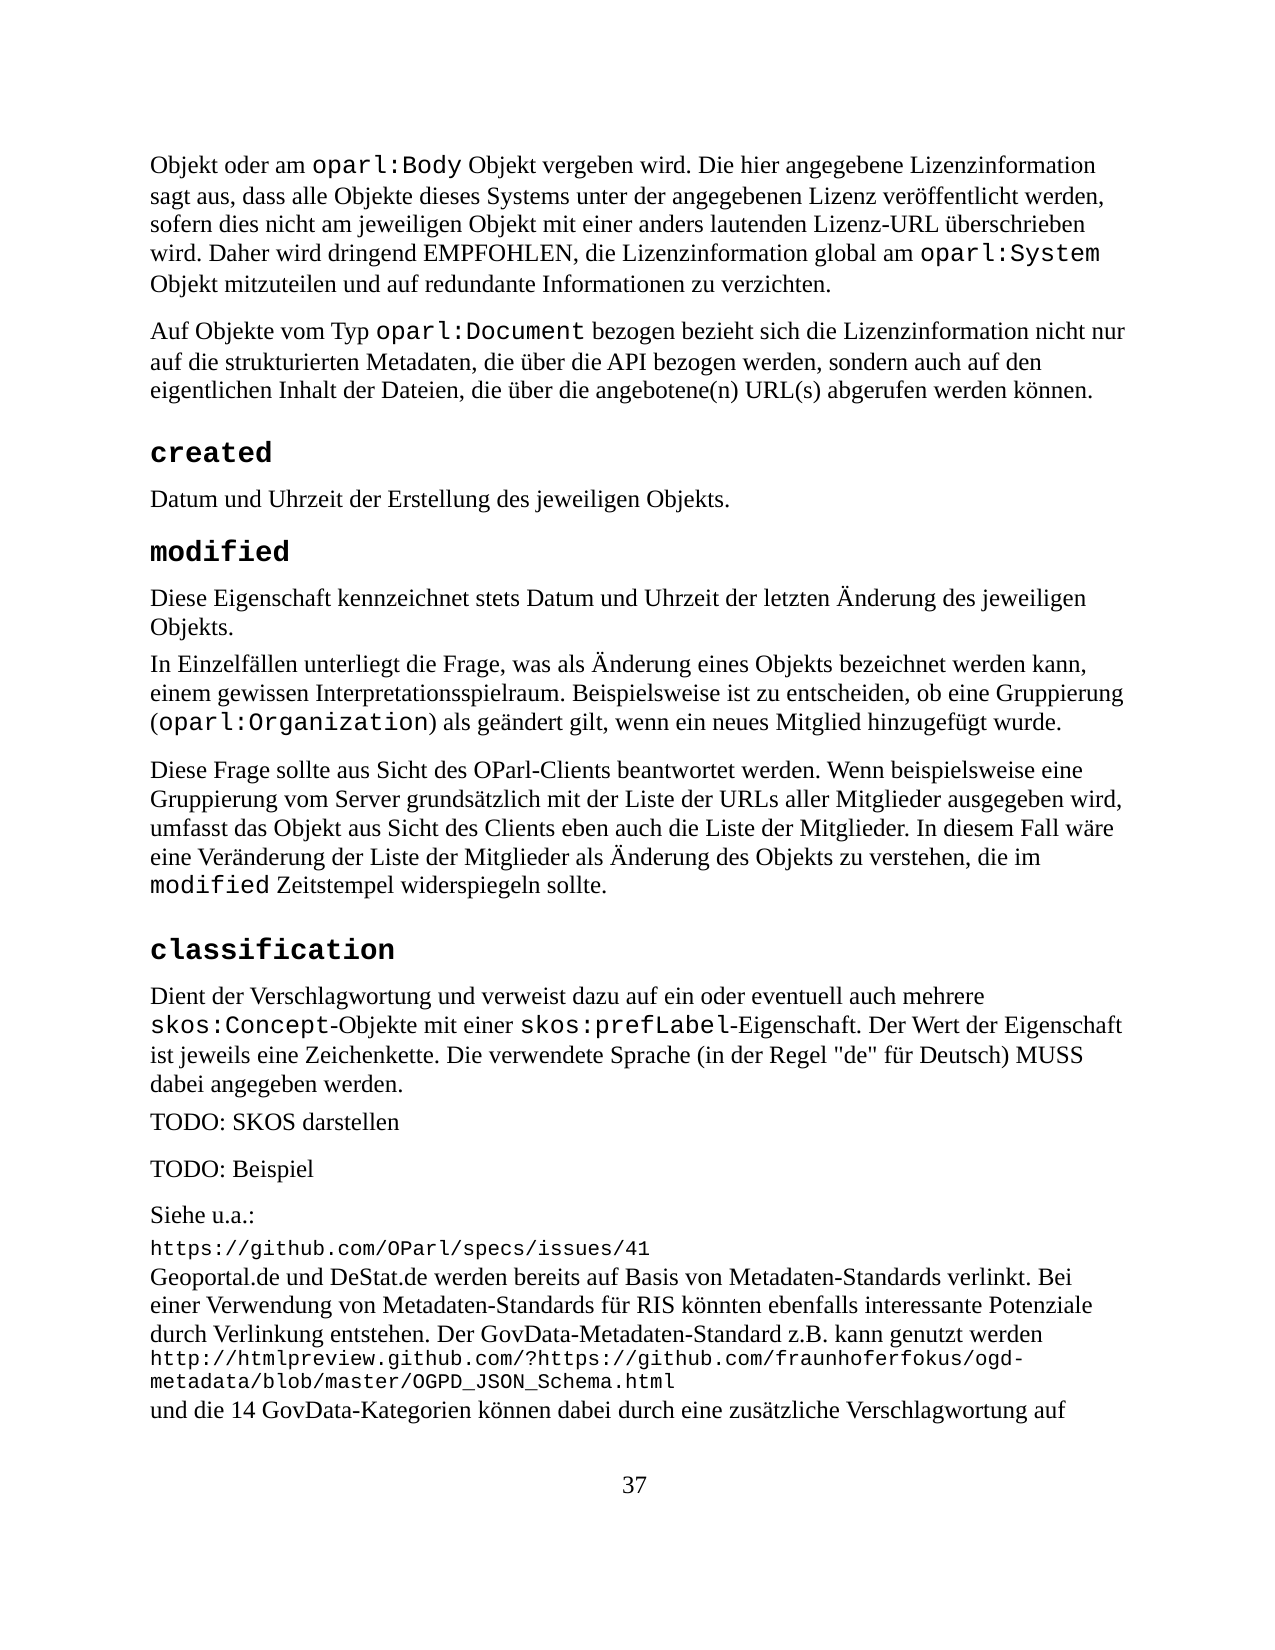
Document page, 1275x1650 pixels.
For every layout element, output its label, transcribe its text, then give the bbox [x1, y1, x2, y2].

text und die 14 GovData-Kategorien können dabei durch eine zusätzliche Verschlagwortung auf [150, 1395, 1125, 1424]
text Auf Objekte vom Typ oparl:Document bezogen bezieht sich die Lizenzinformation nicht nur auf die strukturierten Metadaten, die über die API bezogen werden, sondern auch auf den eigentlichen Inhalt der Dateien, die über die angebotene(n) URL(s) abgerufen werden können. [150, 316, 1125, 404]
text Objekt oder am oparl:Body Objekt vergeben wird. Die hier angegebene Lizenzinformation sagt aus, dass alle Objekte dieses Systems unter der angegebenen Lizenz veröffentlicht werden, sofern dies nicht am jeweiligen Objekt mit einer anders lautenden Lizenz-URL überschrieben wird. Daher wird dringend EMPFOHLEN, die Lizenzinformation global am oparl:System Objekt mitzuteilen und auf redundante Informationen zu verzichten. [150, 150, 1125, 298]
text https://github.com/OParl/specs/issues/41 [150, 1238, 1125, 1262]
subtitle modified [150, 537, 1125, 570]
text Diese Eigenschaft kennzeichnet stets Datum und Uhrzeit der letzten Änderung des jeweiligen Objekts. [150, 583, 1125, 640]
text Geoportal.de und DeStat.de werden bereits auf Basis von Metadaten-Standards verlinkt. Bei einer Verwendung von Metadaten-Standards für RIS könnten ebenfalls interessante Potenziale durch Verlinkung entstehen. Der GovData-Metadaten-Standard z.B. kann genutzt werden [150, 1262, 1125, 1348]
text Dient der Verschlagwortung und verweist dazu auf ein oder eventuell auch mehrere skos:Concept-Objekte mit einer skos:prefLabel-Eigenschaft. Der Wert der Eigenschaft ist jeweils eine Zeichenkette. Die verwendete Sprache (in der Regel "de" für Deutsch) MUSS dabei angegeben werden. [150, 981, 1125, 1098]
text Datum und Uhrzeit der Erstellung des jeweiligen Objekts. [150, 484, 1125, 512]
text TODO: Beispiel [150, 1154, 1125, 1182]
text Diese Frage sollte aus Sicht des OParl-Clients beantwortet werden. Wenn beispielsweise eine Gruppierung vom Server grundsätzlich mit der Liste der URLs aller Mitglieder ausgegeben wird, umfasst das Objekt aus Sicht des Clients eben auch die Liste der Mitglieder. In diesem Fall wäre eine Veränderung der Liste der Mitglieder als Änderung des Objekts zu verstehen, die im modified Zeitstempel widerspiegeln sollte. [150, 756, 1125, 901]
subtitle classification [150, 935, 1125, 968]
text TODO: SKOS darstellen [150, 1107, 1125, 1136]
text http://htmlpreview.github.com/?https://github.com/fraunhoferfokus/ogd-metadata/blob/master/OGPD_JSON_Schema.html [150, 1348, 1125, 1395]
subtitle created [150, 438, 1125, 471]
text Siehe u.a.: [150, 1200, 1125, 1229]
text In Einzelfällen unterliegt die Frage, was als Änderung eines Objekts bezeichnet werden kann, einem gewissen Interpretationsspielraum. Beispielsweise ist zu entscheiden, ob eine Gruppierung (oparl:Organization) als geändert gilt, wenn ein neues Mitglied hinzugefügt wurde. [150, 649, 1125, 738]
